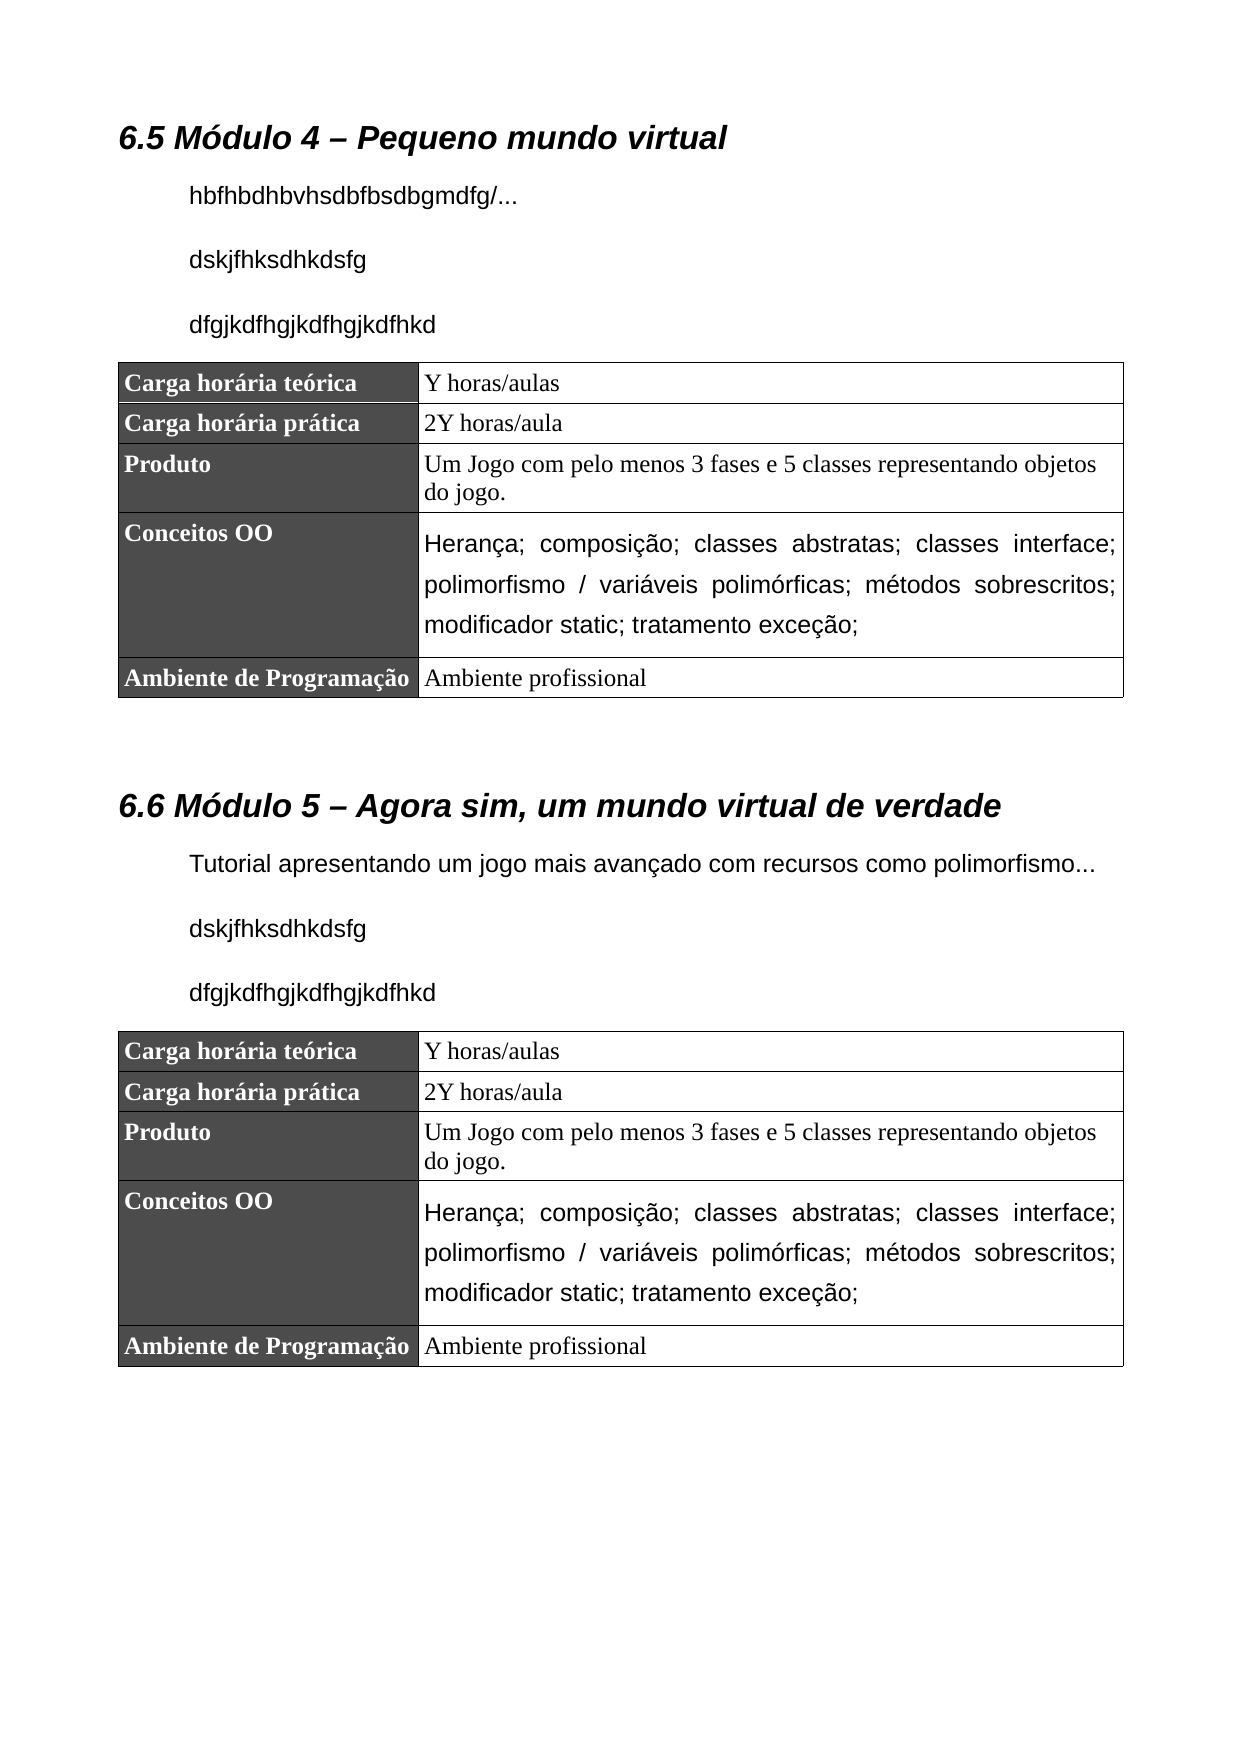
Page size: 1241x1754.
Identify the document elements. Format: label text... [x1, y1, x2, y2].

table_cell Produto [119, 444, 418, 512]
text dskjfhksdhkdsfg [118, 245, 1122, 274]
table_header Carga horária teórica [119, 363, 418, 402]
table_cell 2Y horas/aula [419, 1072, 1123, 1111]
text Tutorial apresentando um jogo mais avançado com recursos como polimorfismo... [118, 849, 1122, 878]
table_cell Conceitos OO [119, 1181, 418, 1325]
table_cell Conceitos OO [119, 513, 418, 657]
text dfgjkdfhgjkdfhgjkdfhkd [118, 309, 1122, 338]
table_cell Ambiente profissional [419, 1326, 1123, 1366]
table_cell Ambiente de Programação [119, 1326, 418, 1366]
table_cell 2Y horas/aula [419, 404, 1123, 443]
table_cell Ambiente de Programação [119, 658, 418, 697]
table_cell Herança; composição; classes abstratas; classes interface; polimorfismo / variáveis polimórficas; métodos sobrescritos; modificador static; tratamento exceção; [419, 1181, 1123, 1325]
text dskjfhksdhkdsfg [118, 914, 1122, 942]
subtitle 6.6 Módulo 5 – Agora sim, um mundo virtual de verdade [118, 787, 1122, 825]
subtitle 6.5 Módulo 4 – Pequeno mundo virtual [118, 118, 1122, 157]
table_cell Carga horária prática [119, 1072, 418, 1111]
table_cell Produto [119, 1112, 418, 1180]
table_cell Um Jogo com pelo menos 3 fases e 5 classes representando objetos do jogo. [419, 1112, 1123, 1180]
table_header Carga horária teórica [119, 1032, 418, 1071]
table_header Y horas/aulas [419, 1032, 1123, 1071]
table_cell Herança; composição; classes abstratas; classes interface; polimorfismo / variáveis polimórficas; métodos sobrescritos; modificador static; tratamento exceção; [419, 513, 1123, 657]
table_header Y horas/aulas [419, 363, 1123, 402]
text dfgjkdfhgjkdfhgjkdfhkd [118, 978, 1122, 1007]
table_cell Ambiente profissional [419, 658, 1123, 697]
table_cell Um Jogo com pelo menos 3 fases e 5 classes representando objetos do jogo. [419, 444, 1123, 512]
text hbfhbdhbvhsdbfbsdbgmdfg/... [118, 181, 1122, 209]
table_cell Carga horária prática [119, 404, 418, 443]
